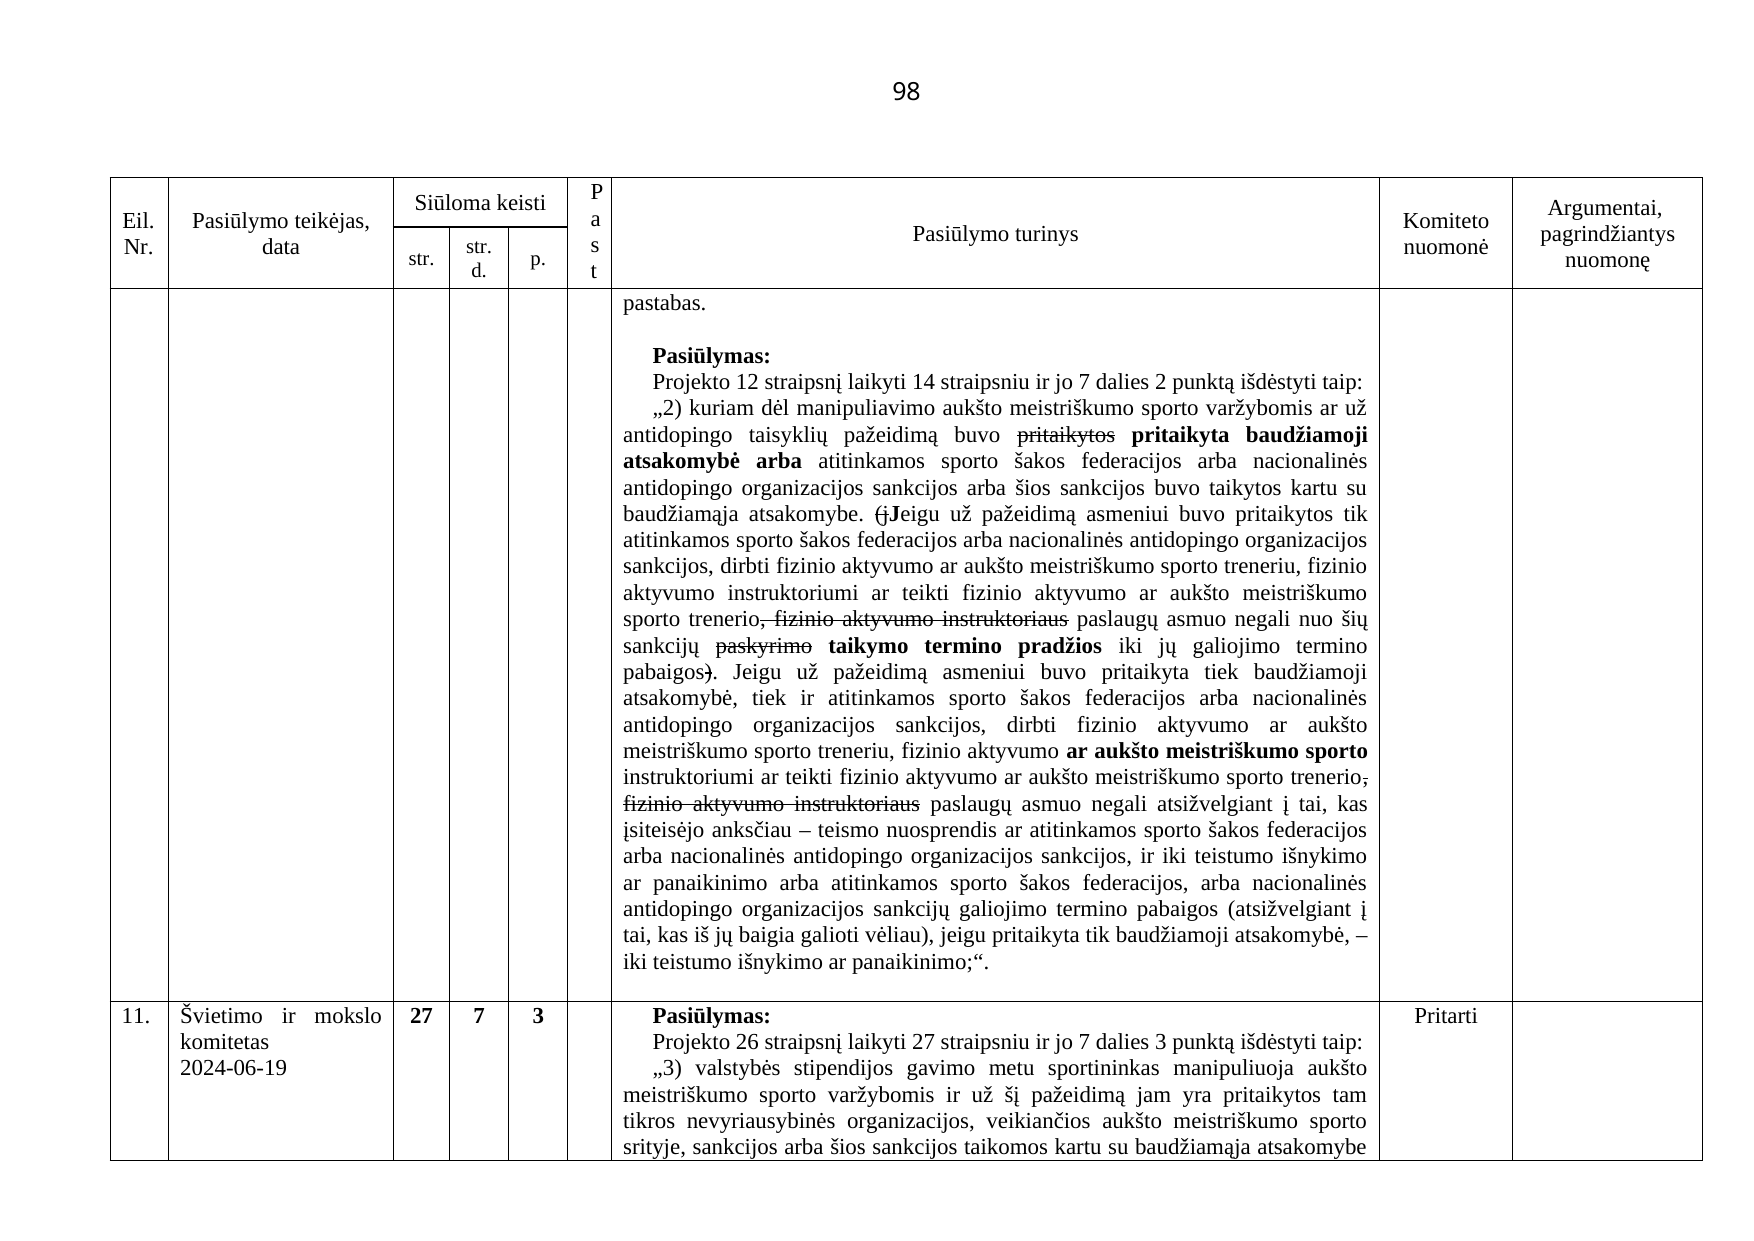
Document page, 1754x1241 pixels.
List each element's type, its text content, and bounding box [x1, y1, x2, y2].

table_cell [568, 289, 611, 1001]
table_cell pastabas. Pasiūlymas: Projekto 12 straipsnį laikyti 14 straipsniu ir jo 7 dalies 2 punktą išdėstyti taip: „2) kuriam dėl manipuliavimo aukšto meistriškumo sporto varžybomis ar už antidopingo taisyklių pažeidimą buvo pritaikytos pritaikyta baudžiamoji atsakomybė arba atitinkamos sporto šakos federacijos arba nacionalinės antidopingo organizacijos sankcijos arba šios sankcijos buvo taikytos kartu su baudžiamąja atsakomybe. (jJeigu už pažeidimą asmeniui buvo pritaikytos tik atitinkamos sporto šakos federacijos arba nacionalinės antidopingo organizacijos sankcijos, dirbti fizinio aktyvumo ar aukšto meistriškumo sporto treneriu, fizinio aktyvumo instruktoriumi ar teikti fizinio aktyvumo ar aukšto meistriškumo sporto trenerio, fizinio aktyvumo instruktoriaus paslaugų asmuo negali nuo šių sankcijų paskyrimo taikymo termino pradžios iki jų galiojimo termino pabaigos). Jeigu už pažeidimą asmeniui buvo pritaikyta tiek baudžiamoji atsakomybė, tiek ir atitinkamos sporto šakos federacijos arba nacionalinės antidopingo organizacijos sankcijos, dirbti fizinio aktyvumo ar aukšto meistriškumo sporto treneriu, fizinio aktyvumo ar aukšto meistriškumo sporto instruktoriumi ar teikti fizinio aktyvumo ar aukšto meistriškumo sporto trenerio, fizinio aktyvumo instruktoriaus paslaugų asmuo negali atsižvelgiant į tai, kas įsiteisėjo anksčiau – teismo nuosprendis ar atitinkamos sporto šakos federacijos arba nacionalinės antidopingo organizacijos sankcijos, ir iki teistumo išnykimo ar panaikinimo arba atitinkamos sporto šakos federacijos, arba nacionalinės antidopingo organizacijos sankcijų galiojimo termino pabaigos (atsižvelgiant į tai, kas iš jų baigia galioti vėliau), jeigu pritaikyta tik baudžiamoji atsakomybė, – iki teistumo išnykimo ar panaikinimo;“. [612, 289, 1379, 1001]
table_cell [1513, 289, 1702, 1001]
table_cell Švietimo ir mokslo komitetas 2024-06-19 [169, 1002, 393, 1160]
table_cell 3 [509, 1002, 567, 1160]
table_cell 27 [394, 1002, 449, 1160]
table_cell Pasiūlymas: Projekto 26 straipsnį laikyti 27 straipsniu ir jo 7 dalies 3 punktą išdėstyti taip: „3) valstybės stipendijos gavimo metu sportininkas manipuliuoja aukšto meistriškumo sporto varžybomis ir už šį pažeidimą jam yra pritaikytos tam tikros nevyriausybinės organizacijos, veikiančios aukšto meistriškumo sporto srityje, sankcijos arba šios sankcijos taikomos kartu su baudžiamąja atsakomybe [612, 1002, 1379, 1160]
table_header Komiteto nuomonė [1380, 178, 1512, 288]
table_cell [450, 289, 508, 1001]
table_header Pasiūlymo teikėjas, data [169, 178, 393, 288]
table_cell [169, 289, 393, 1001]
table_cell 7 [450, 1002, 508, 1160]
table_cell [568, 1002, 611, 1160]
table_cell str. [394, 228, 449, 288]
table_cell [1380, 289, 1512, 1001]
table_cell [111, 1002, 168, 1160]
table_header Siūloma keisti [394, 178, 567, 226]
table_header Argumentai, pagrindžiantys nuomonę [1513, 178, 1702, 288]
table_cell [509, 289, 567, 1001]
table_cell p. [509, 228, 567, 288]
table_header Eil. Nr. [111, 178, 168, 288]
table_cell [111, 289, 168, 1001]
table_header Pasiūlymo turinys [612, 178, 1379, 288]
table_cell Pritarti [1380, 1002, 1512, 1160]
table_cell [394, 289, 449, 1001]
table_cell [1513, 1002, 1702, 1160]
table_header Pastabos [568, 178, 611, 288]
table_cell str. d. [450, 228, 508, 288]
